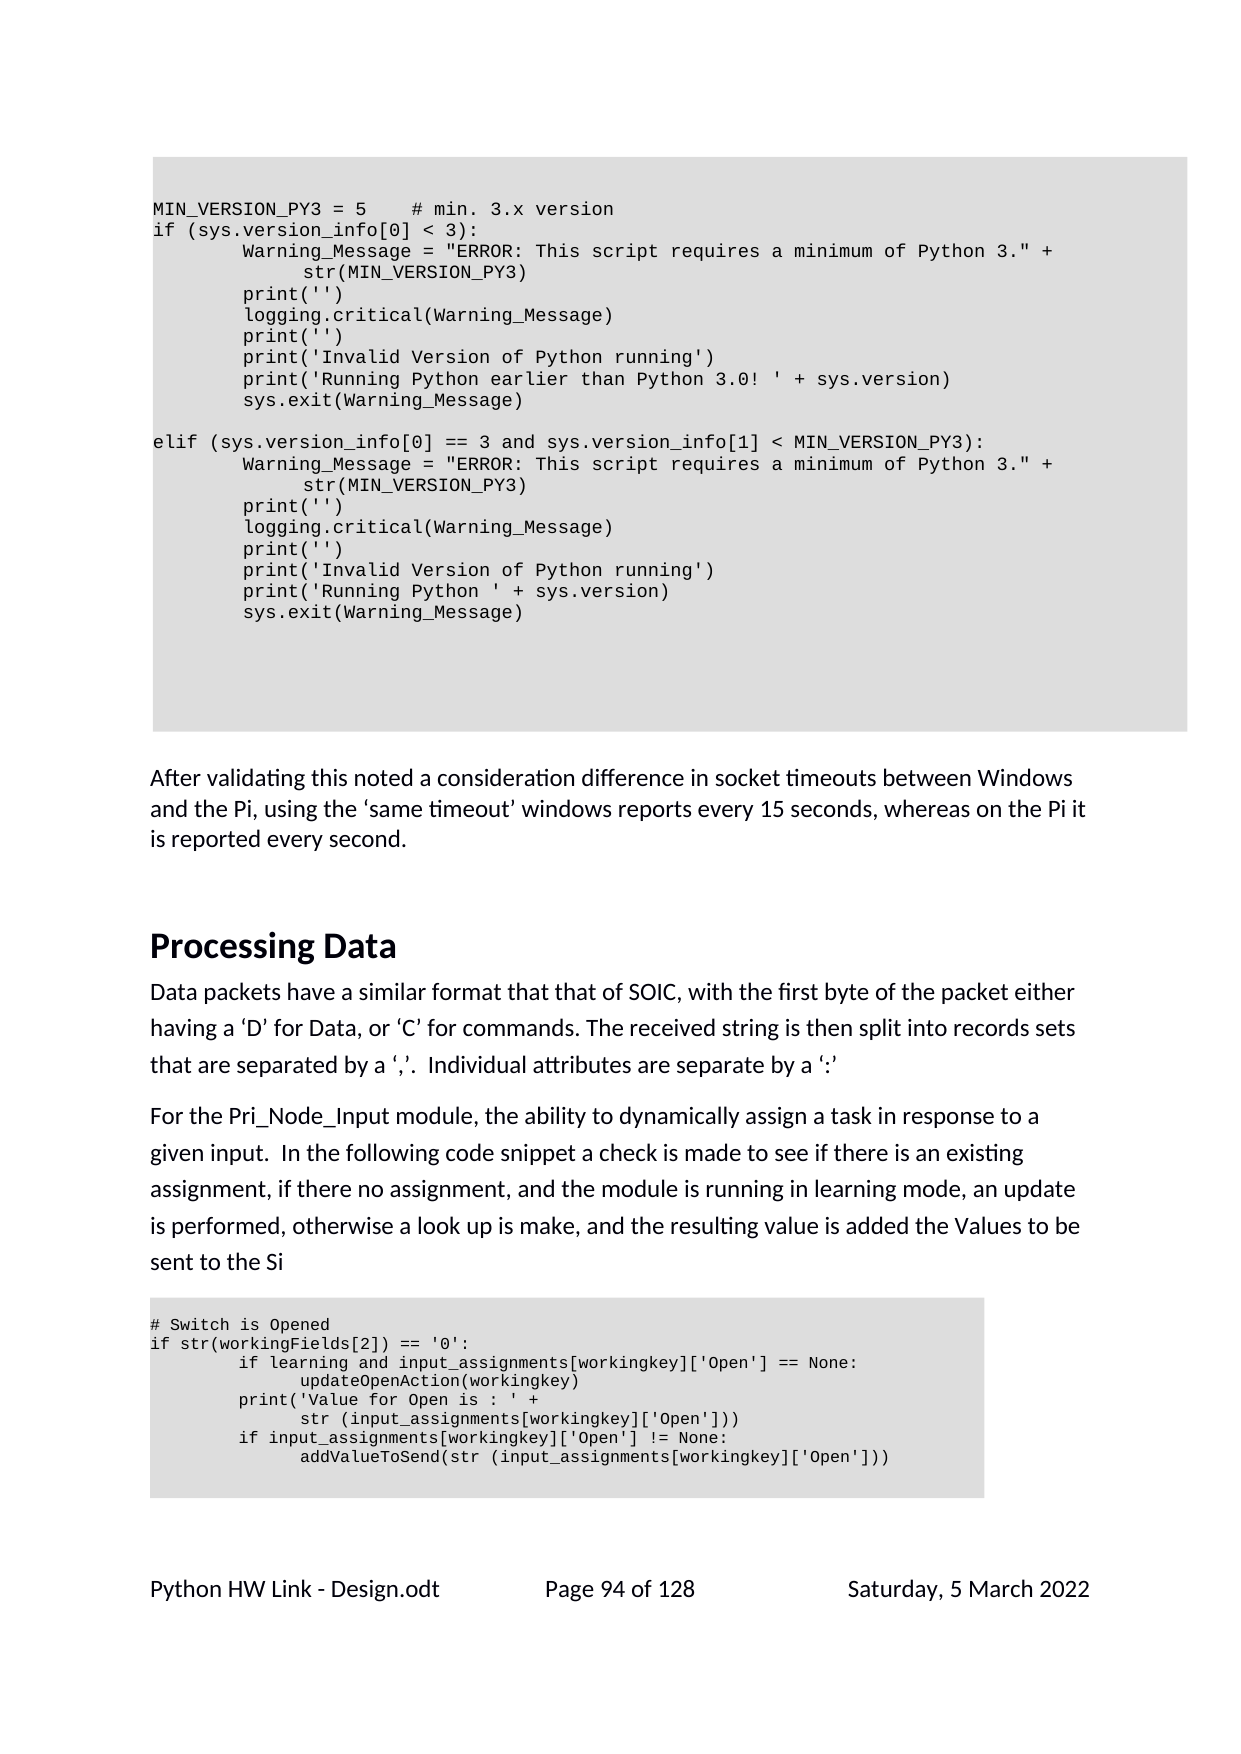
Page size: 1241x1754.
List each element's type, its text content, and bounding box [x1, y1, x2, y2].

subtitle Processing Data [150, 922, 1090, 968]
text For the Pri_Node_Input module, the ability to dynamically assign a task in response to a given input. In the following code snippet a check is made to see if there is an existing assignment, if there no assignment, and the module is running in learning mode, an update is performed, otherwise a look up is make, and the resulting value is added the Values to be sent to the Si [150, 1100, 1090, 1277]
text After validating this noted a consideration difference in socket timeouts between Windows and the Pi, using the ‘same timeout’ windows reports every 15 seconds, whereas on the Pi it is reported every second. [150, 762, 1090, 854]
text Data packets have a similar format that that of SOIC, with the first byte of the packet either having a ‘D’ for Data, or ‘C’ for commands. The received string is then split into records sets that are separated by a ‘,’. Individual attributes are separate by a ‘:’ [150, 976, 1090, 1079]
